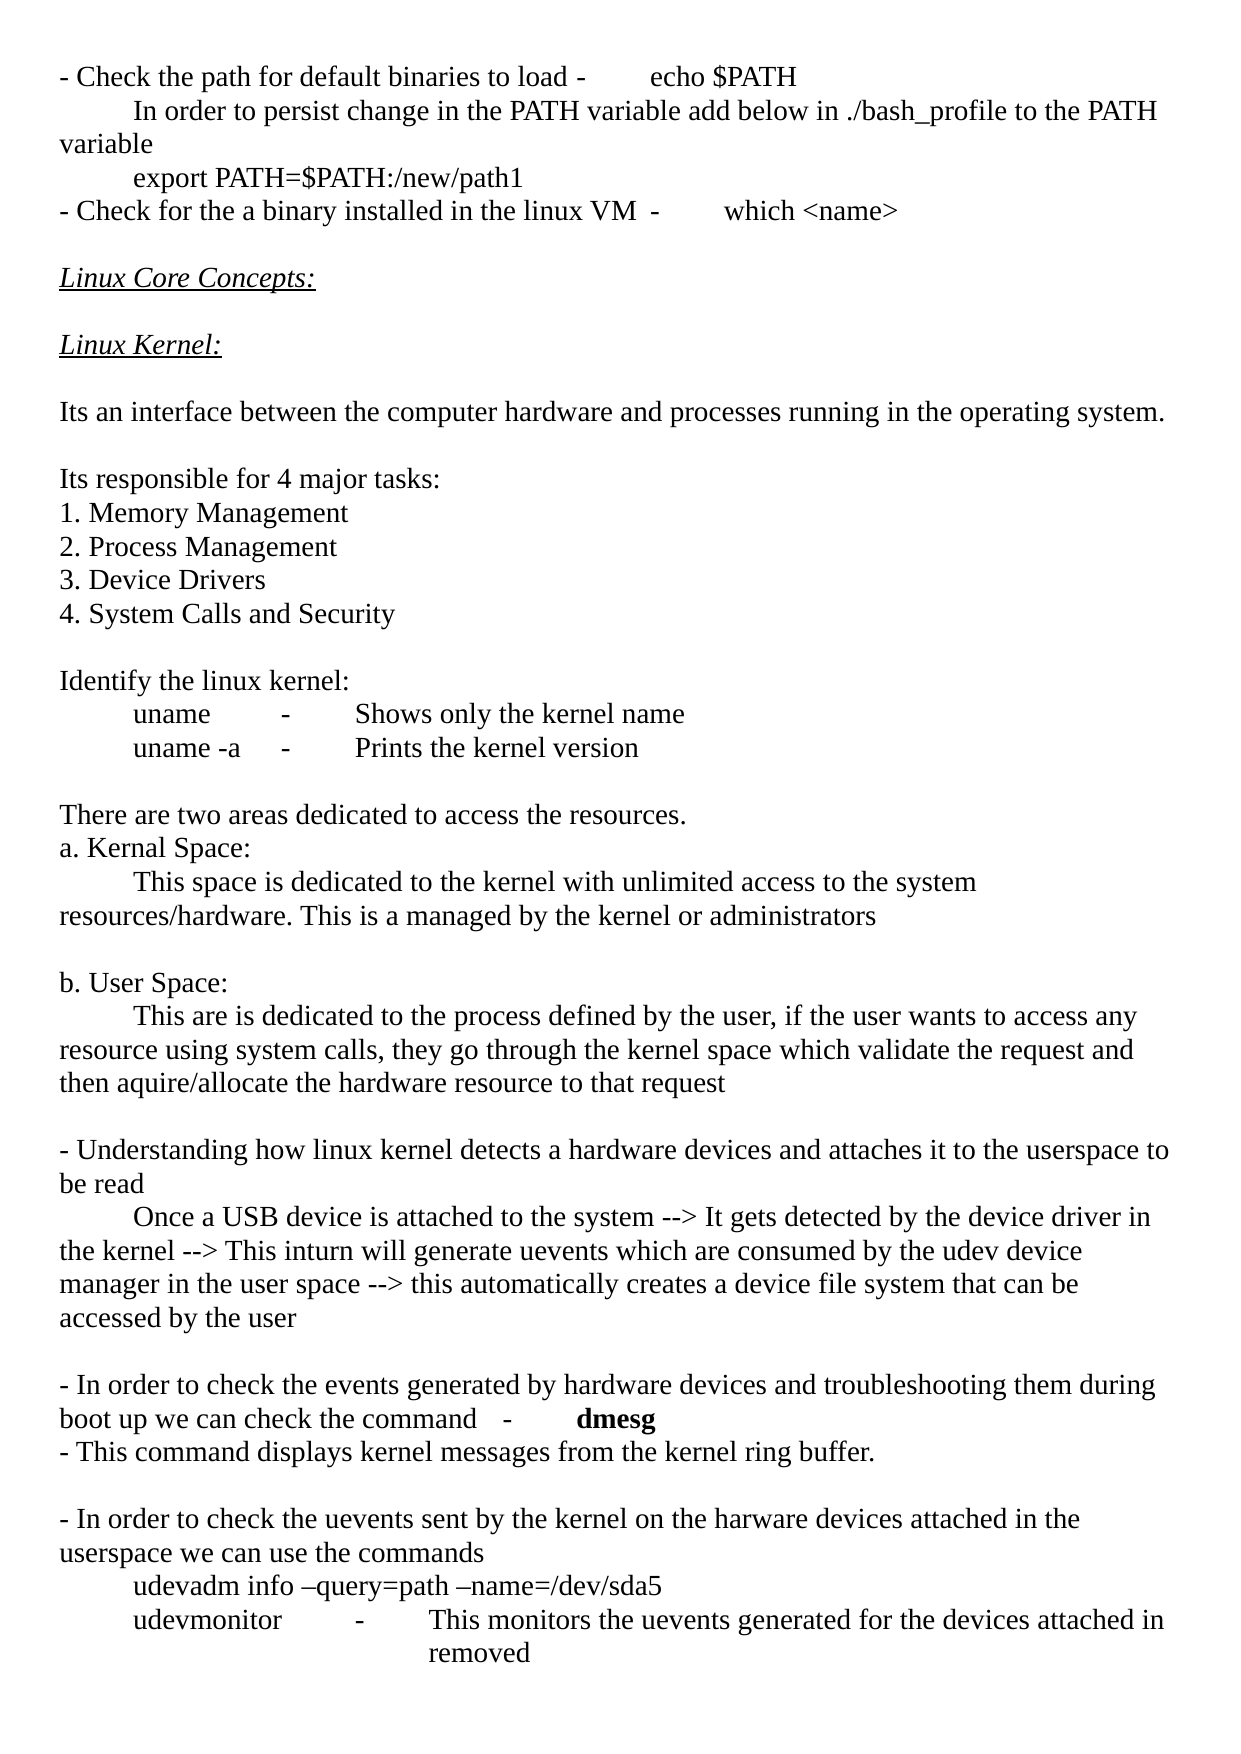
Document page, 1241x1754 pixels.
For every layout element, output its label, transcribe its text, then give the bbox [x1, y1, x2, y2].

text 2. Process Management [59, 529, 1181, 562]
text In order to persist change in the PATH variable add below in ./bash_profile to the PATH variable [59, 93, 1181, 160]
text Its an interface between the computer hardware and processes running in the operating system. [59, 394, 1181, 428]
text export PATH=$PATH:/new/path1 [59, 160, 1181, 193]
text uname - Shows only the kernel name [59, 696, 1181, 730]
text - Check the path for default binaries to load - echo $PATH [59, 59, 1181, 93]
text Its responsible for 4 major tasks: [59, 462, 1181, 495]
text Identify the linux kernel: [59, 663, 1181, 696]
text 1. Memory Management [59, 495, 1181, 529]
text - In order to check the uevents sent by the kernel on the harware devices attached in the userspace we can use the commands [59, 1501, 1181, 1568]
text This space is dedicated to the kernel with unlimited access to the system resources/hardware. This is a managed by the kernel or administrators [59, 864, 1181, 931]
text Linux Core Concepts: [59, 260, 1181, 294]
text This are is dedicated to the process defined by the user, if the user wants to access any resource using system calls, they go through the kernel space which validate the request and then aquire/allocate the hardware resource to that request [59, 998, 1181, 1099]
text - This command displays kernel messages from the kernel ring buffer. [59, 1434, 1181, 1468]
text 4. System Calls and Security [59, 596, 1181, 629]
text a. Kernal Space: [59, 831, 1181, 864]
text Once a USB device is attached to the system --> It gets detected by the device driver in the kernel --> This inturn will generate uevents which are consumed by the udev device manager in the user space --> this automatically creates a device file system that can be accessed by the user [59, 1199, 1181, 1334]
text - In order to check the events generated by hardware devices and troubleshooting them during boot up we can check the command - dmesg [59, 1367, 1181, 1434]
text - Understanding how linux kernel detects a hardware devices and attaches it to the userspace to be read [59, 1132, 1181, 1199]
text b. User Space: [59, 965, 1181, 998]
text There are two areas dedicated to access the resources. [59, 797, 1181, 831]
text 3. Device Drivers [59, 562, 1181, 596]
text udevadm info –query=path –name=/dev/sda5 [59, 1568, 1181, 1602]
text uname -a - Prints the kernel version [59, 730, 1181, 763]
text Linux Kernel: [59, 327, 1181, 361]
text - Check for the a binary installed in the linux VM - which <name> [59, 193, 1181, 227]
text udevmonitor - This monitors the uevents generated for the devices attached in removed [59, 1602, 1181, 1669]
